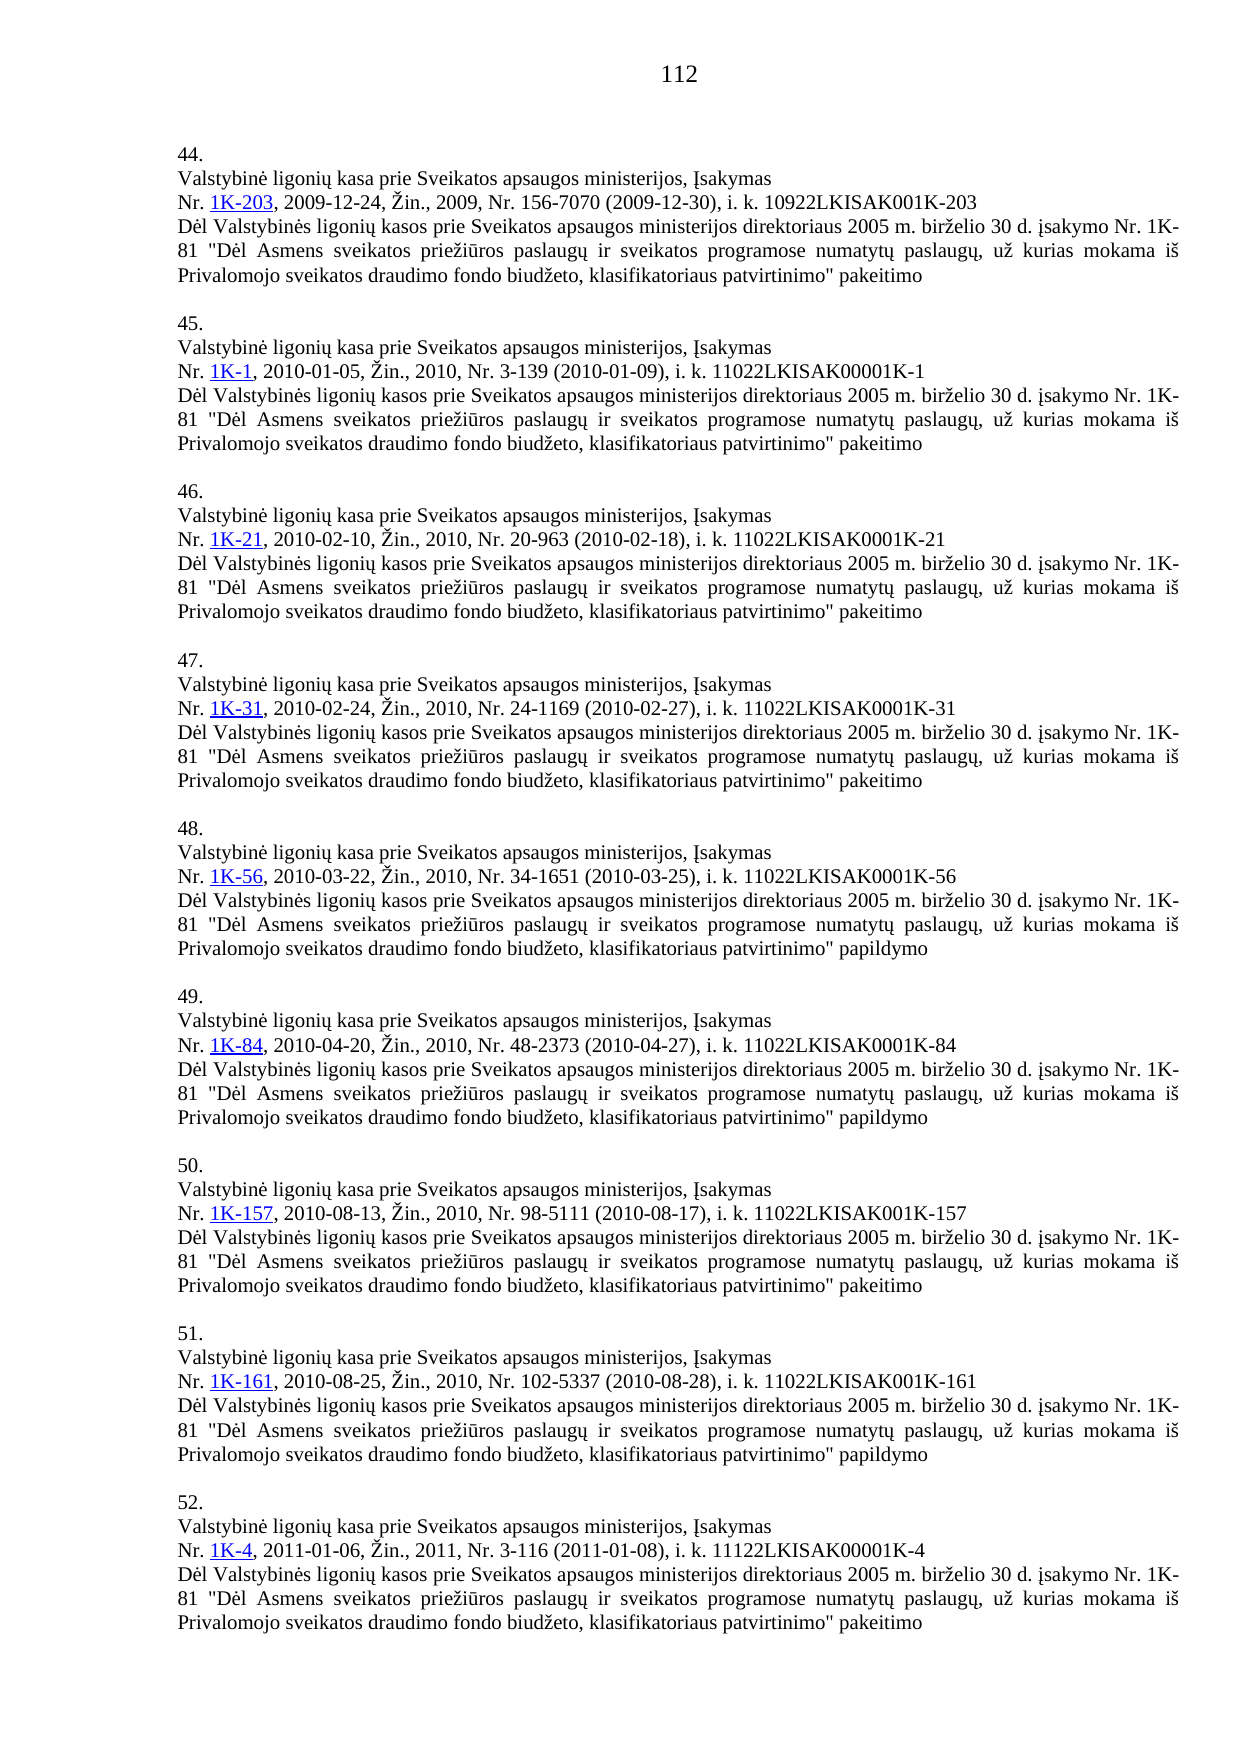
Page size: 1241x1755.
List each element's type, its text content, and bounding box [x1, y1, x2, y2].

text Nr. 1K-203, 2009-12-24, Žin., 2009, Nr. 156-7070 (2009-12-30), i. k. 10922LKISAK001K-203 [177, 190, 1181, 214]
text Valstybinė ligonių kasa prie Sveikatos apsaugos ministerijos, Įsakymas [177, 1177, 1181, 1201]
text 49. [177, 984, 1181, 1008]
text Valstybinė ligonių kasa prie Sveikatos apsaugos ministerijos, Įsakymas [177, 840, 1181, 864]
text Nr. 1K-4, 2011-01-06, Žin., 2011, Nr. 3-116 (2011-01-08), i. k. 11122LKISAK00001K-4 [177, 1538, 1181, 1562]
text Dėl Valstybinės ligonių kasos prie Sveikatos apsaugos ministerijos direktoriaus 2005 m. birželio 30 d. įsakymo Nr. 1K-81 "Dėl Asmens sveikatos priežiūros paslaugų ir sveikatos programose numatytų paslaugų, už kurias mokama iš Privalomojo sveikatos draudimo fondo biudžeto, klasifikatoriaus patvirtinimo" pakeitimo [177, 383, 1181, 455]
text Valstybinė ligonių kasa prie Sveikatos apsaugos ministerijos, Įsakymas [177, 672, 1181, 696]
text Dėl Valstybinės ligonių kasos prie Sveikatos apsaugos ministerijos direktoriaus 2005 m. birželio 30 d. įsakymo Nr. 1K-81 "Dėl Asmens sveikatos priežiūros paslaugų ir sveikatos programose numatytų paslaugų, už kurias mokama iš Privalomojo sveikatos draudimo fondo biudžeto, klasifikatoriaus patvirtinimo" pakeitimo [177, 1562, 1181, 1634]
text Nr. 1K-31, 2010-02-24, Žin., 2010, Nr. 24-1169 (2010-02-27), i. k. 11022LKISAK0001K-31 [177, 696, 1181, 720]
text Dėl Valstybinės ligonių kasos prie Sveikatos apsaugos ministerijos direktoriaus 2005 m. birželio 30 d. įsakymo Nr. 1K-81 "Dėl Asmens sveikatos priežiūros paslaugų ir sveikatos programose numatytų paslaugų, už kurias mokama iš Privalomojo sveikatos draudimo fondo biudžeto, klasifikatoriaus patvirtinimo" pakeitimo [177, 1225, 1181, 1297]
text 51. [177, 1321, 1181, 1345]
text Valstybinė ligonių kasa prie Sveikatos apsaugos ministerijos, Įsakymas [177, 166, 1181, 190]
text 52. [177, 1490, 1181, 1514]
text Valstybinė ligonių kasa prie Sveikatos apsaugos ministerijos, Įsakymas [177, 1345, 1181, 1369]
text Nr. 1K-84, 2010-04-20, Žin., 2010, Nr. 48-2373 (2010-04-27), i. k. 11022LKISAK0001K-84 [177, 1032, 1181, 1057]
text 48. [177, 816, 1181, 840]
text Dėl Valstybinės ligonių kasos prie Sveikatos apsaugos ministerijos direktoriaus 2005 m. birželio 30 d. įsakymo Nr. 1K-81 "Dėl Asmens sveikatos priežiūros paslaugų ir sveikatos programose numatytų paslaugų, už kurias mokama iš Privalomojo sveikatos draudimo fondo biudžeto, klasifikatoriaus patvirtinimo" papildymo [177, 1057, 1181, 1129]
text Valstybinė ligonių kasa prie Sveikatos apsaugos ministerijos, Įsakymas [177, 1514, 1181, 1538]
text Nr. 1K-161, 2010-08-25, Žin., 2010, Nr. 102-5337 (2010-08-28), i. k. 11022LKISAK001K-161 [177, 1369, 1181, 1393]
text 45. [177, 311, 1181, 335]
text 44. [177, 142, 1181, 166]
text Nr. 1K-21, 2010-02-10, Žin., 2010, Nr. 20-963 (2010-02-18), i. k. 11022LKISAK0001K-21 [177, 527, 1181, 551]
text Dėl Valstybinės ligonių kasos prie Sveikatos apsaugos ministerijos direktoriaus 2005 m. birželio 30 d. įsakymo Nr. 1K-81 "Dėl Asmens sveikatos priežiūros paslaugų ir sveikatos programose numatytų paslaugų, už kurias mokama iš Privalomojo sveikatos draudimo fondo biudžeto, klasifikatoriaus patvirtinimo" pakeitimo [177, 551, 1181, 623]
text Valstybinė ligonių kasa prie Sveikatos apsaugos ministerijos, Įsakymas [177, 503, 1181, 527]
text 50. [177, 1153, 1181, 1177]
text Dėl Valstybinės ligonių kasos prie Sveikatos apsaugos ministerijos direktoriaus 2005 m. birželio 30 d. įsakymo Nr. 1K-81 "Dėl Asmens sveikatos priežiūros paslaugų ir sveikatos programose numatytų paslaugų, už kurias mokama iš Privalomojo sveikatos draudimo fondo biudžeto, klasifikatoriaus patvirtinimo" pakeitimo [177, 214, 1181, 287]
text Nr. 1K-56, 2010-03-22, Žin., 2010, Nr. 34-1651 (2010-03-25), i. k. 11022LKISAK0001K-56 [177, 864, 1181, 888]
text 46. [177, 479, 1181, 503]
text Dėl Valstybinės ligonių kasos prie Sveikatos apsaugos ministerijos direktoriaus 2005 m. birželio 30 d. įsakymo Nr. 1K-81 "Dėl Asmens sveikatos priežiūros paslaugų ir sveikatos programose numatytų paslaugų, už kurias mokama iš Privalomojo sveikatos draudimo fondo biudžeto, klasifikatoriaus patvirtinimo" papildymo [177, 1393, 1181, 1466]
text Valstybinė ligonių kasa prie Sveikatos apsaugos ministerijos, Įsakymas [177, 1008, 1181, 1032]
text Dėl Valstybinės ligonių kasos prie Sveikatos apsaugos ministerijos direktoriaus 2005 m. birželio 30 d. įsakymo Nr. 1K-81 "Dėl Asmens sveikatos priežiūros paslaugų ir sveikatos programose numatytų paslaugų, už kurias mokama iš Privalomojo sveikatos draudimo fondo biudžeto, klasifikatoriaus patvirtinimo" pakeitimo [177, 720, 1181, 792]
text 47. [177, 647, 1181, 672]
text Nr. 1K-157, 2010-08-13, Žin., 2010, Nr. 98-5111 (2010-08-17), i. k. 11022LKISAK001K-157 [177, 1201, 1181, 1225]
text Dėl Valstybinės ligonių kasos prie Sveikatos apsaugos ministerijos direktoriaus 2005 m. birželio 30 d. įsakymo Nr. 1K-81 "Dėl Asmens sveikatos priežiūros paslaugų ir sveikatos programose numatytų paslaugų, už kurias mokama iš Privalomojo sveikatos draudimo fondo biudžeto, klasifikatoriaus patvirtinimo" papildymo [177, 888, 1181, 960]
text Valstybinė ligonių kasa prie Sveikatos apsaugos ministerijos, Įsakymas [177, 335, 1181, 359]
text Nr. 1K-1, 2010-01-05, Žin., 2010, Nr. 3-139 (2010-01-09), i. k. 11022LKISAK00001K-1 [177, 359, 1181, 383]
